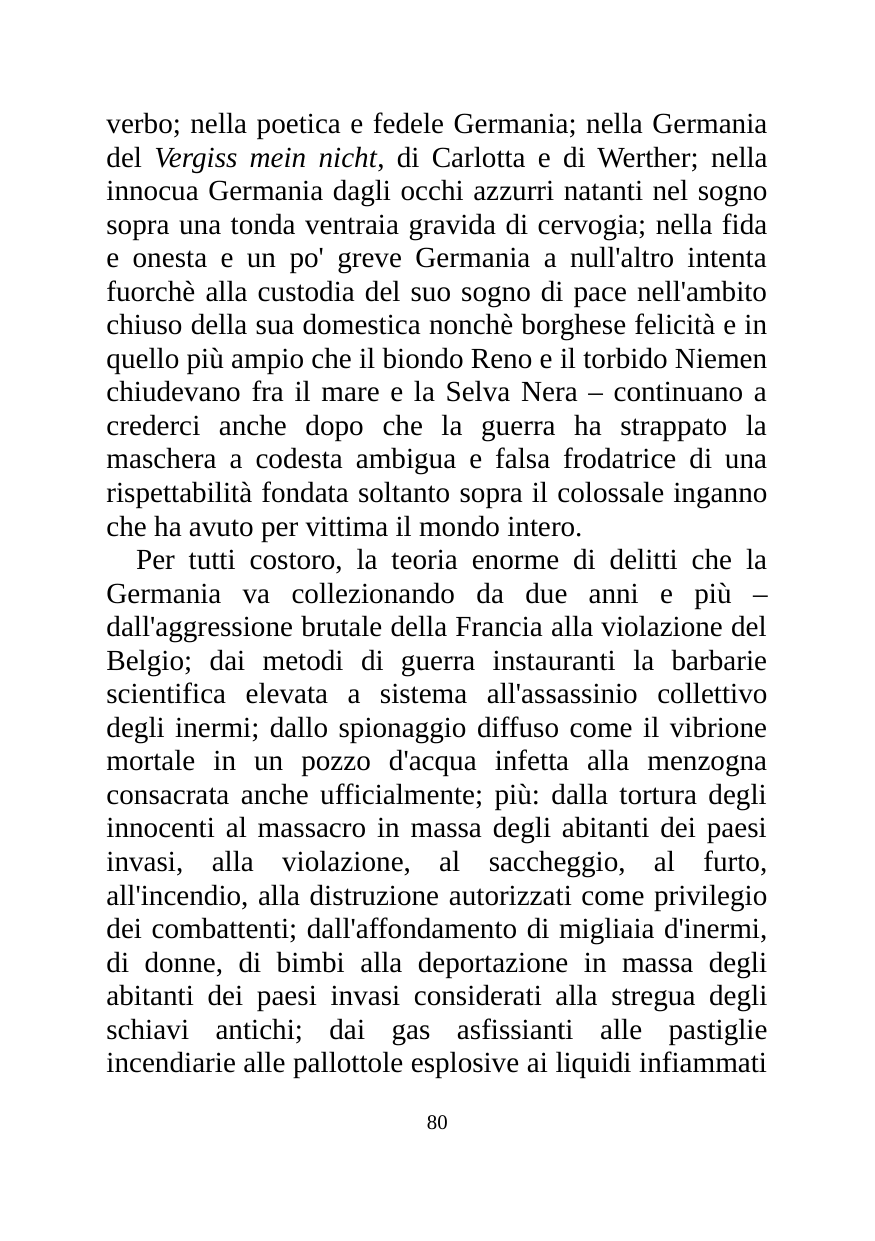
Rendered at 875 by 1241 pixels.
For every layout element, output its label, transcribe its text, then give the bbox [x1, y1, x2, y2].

text Per tutti costoro, la teoria enorme di delitti che la Germania va collezionando da due anni e più – dall'aggressione brutale della Francia alla violazione del Belgio; dai metodi di guerra instauranti la barbarie scientifica elevata a sistema all'assassinio collettivo degli inermi; dallo spionaggio diffuso come il vibrione mortale in un pozzo d'acqua infetta alla menzogna consacrata anche ufficialmente; più: dalla tortura degli innocenti al massacro in massa degli abitanti dei paesi invasi, alla violazione, al saccheggio, al furto, all'incendio, alla distruzione autorizzati come privilegio dei combattenti; dall'affondamento di migliaia d'inermi, di donne, di bimbi alla deportazione in massa degli abitanti dei paesi invasi considerati alla stregua degli schiavi antichi; dai gas asfissianti alle pastiglie incendiarie alle pallottole esplosive ai liquidi infiammati [106, 542, 768, 1079]
text verbo; nella poetica e fedele Germania; nella Germania del Vergiss mein nicht, di Carlotta e di Werther; nella innocua Germania dagli occhi azzurri natanti nel sogno sopra una tonda ventraia gravida di cervogia; nella fida e onesta e un po' greve Germania a null'altro intenta fuorchè alla custodia del suo sogno di pace nell'ambito chiuso della sua domestica nonchè borghese felicità e in quello più ampio che il biondo Reno e il torbido Niemen chiudevano fra il mare e la Selva Nera – continuano a crederci anche dopo che la guerra ha strappato la maschera a codesta ambigua e falsa frodatrice di una rispettabilità fondata soltanto sopra il colossale inganno che ha avuto per vittima il mondo intero. [106, 106, 768, 542]
